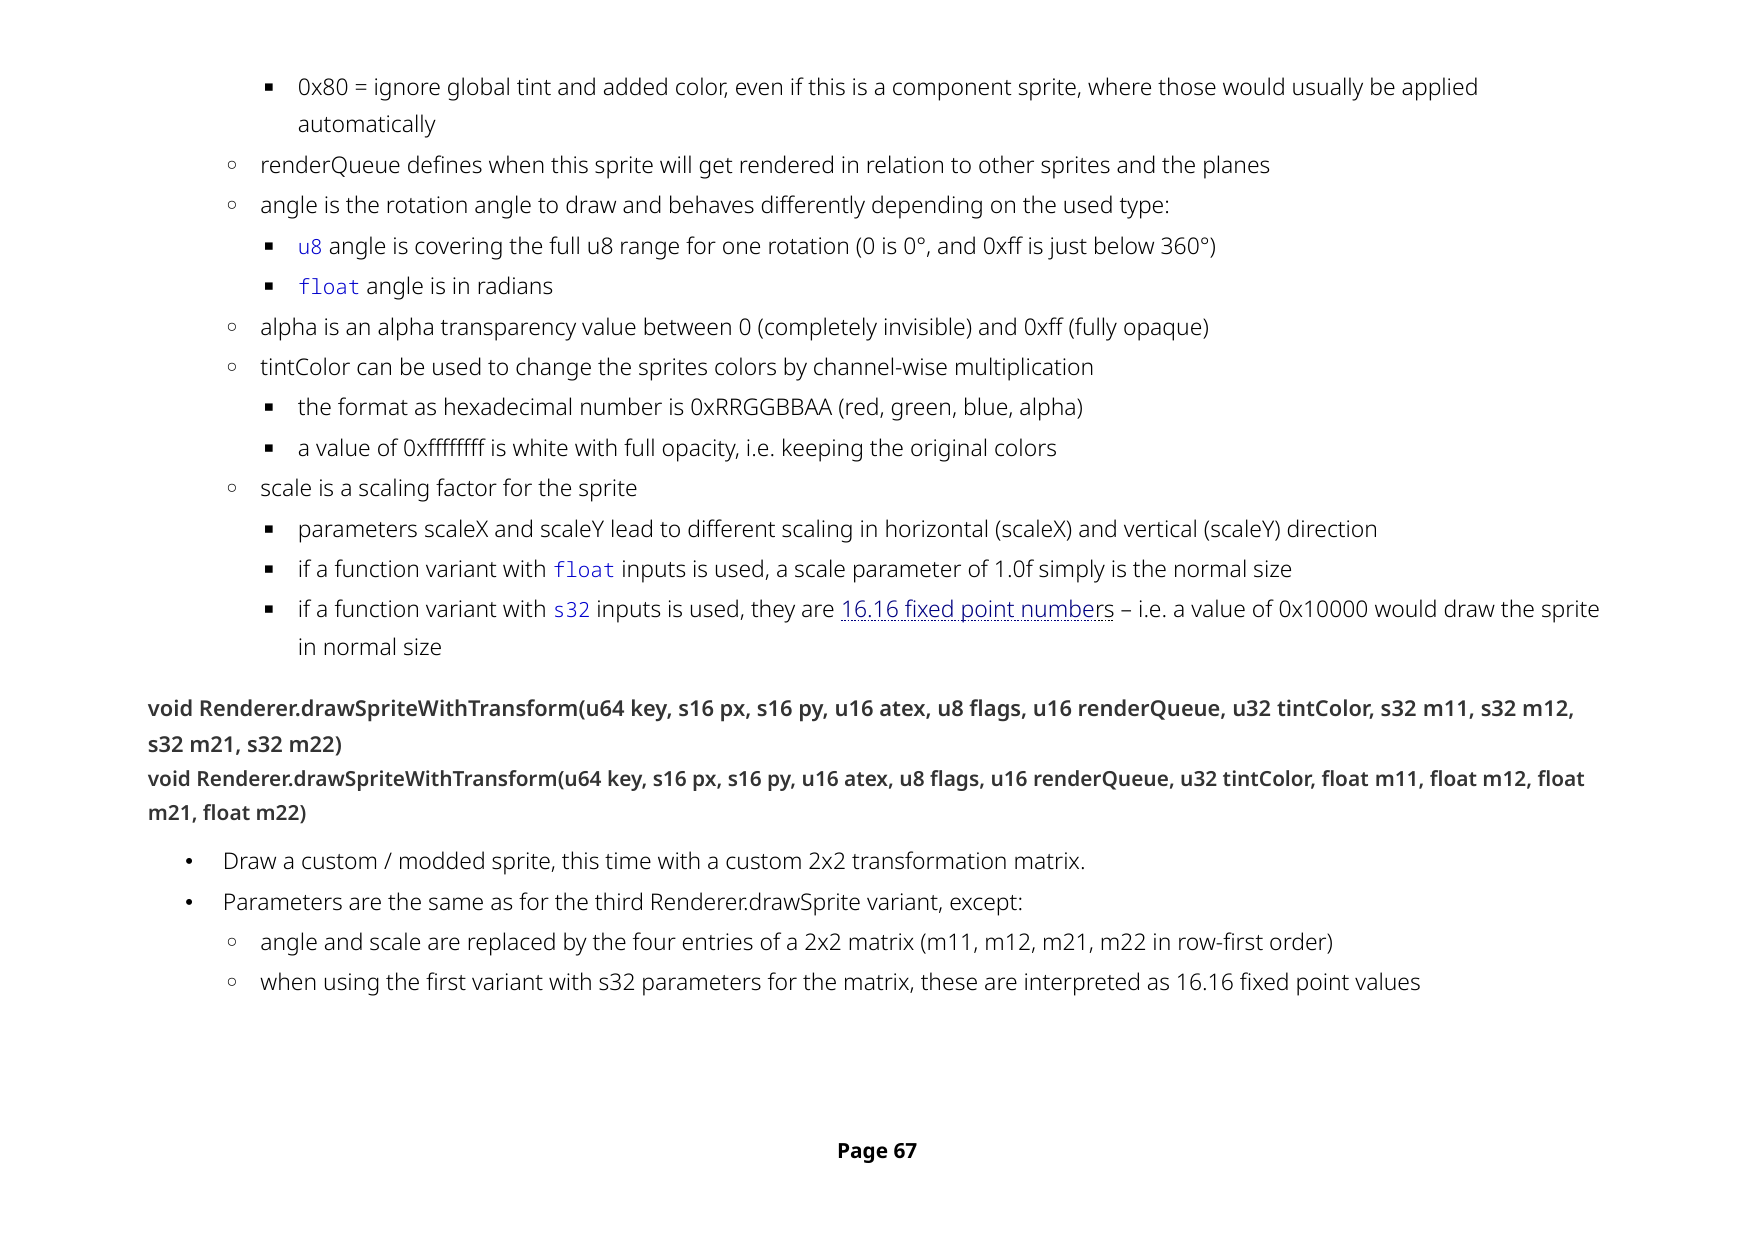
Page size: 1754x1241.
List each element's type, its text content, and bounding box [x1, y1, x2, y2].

list scale is a scaling factor for the sprite [223, 472, 1606, 503]
list if a function variant with s32 inputs is used, they are 16.16 fixed point numbers – i.e. a value of 0x10000 would draw the sprite in normal size [260, 593, 1606, 662]
list alpha is an alpha transparency value between 0 (completely invisible) and 0xff (fully opaque) [223, 310, 1606, 342]
list tintColor can be used to change the sprites colors by channel-wise multiplication [223, 351, 1606, 382]
list parameters scaleX and scaleY lead to different scaling in horizontal (scaleX) and vertical (scaleY) direction [260, 512, 1606, 544]
list angle and scale are replaced by the four entries of a 2x2 matrix (m11, m12, m21, m22 in row-first order) [223, 926, 1606, 957]
list Draw a custom / modded sprite, this time with a custom 2x2 transformation matrix. [185, 845, 1606, 876]
list the format as hexadecimal number is 0xRRGGBBAA (red, green, blue, alpha) [260, 391, 1606, 422]
list u8 angle is covering the full u8 range for one rotation (0 is 0°, and 0xff is just below 360°) [260, 229, 1606, 261]
list when using the first variant with s32 parameters for the matrix, these are interpreted as 16.16 fixed point values [223, 966, 1606, 998]
list a value of 0xffffffff is white with full opacity, i.e. keeping the original colors [260, 432, 1606, 463]
list angle is the rotation angle to draw and behaves differently depending on the used type: [223, 189, 1606, 220]
list renderQueue defines when this sprite will get rendered in relation to other sprites and the planes [223, 149, 1606, 180]
subtitle void Renderer.drawSpriteWithTransform(u64 key, s16 px, s16 py, u16 atex, u8 flags, u16 renderQueue, u32 tintColor, s32 m11, s32 m12, s32 m21, s32 m22) void Renderer.drawSpriteWithTransform(u64 key, s16 px, s16 py, u16 atex, u8 flags, u16 renderQueue, u32 tintColor, float m11, float m12, float m21, float m22) [148, 693, 1606, 827]
list 0x80 = ignore global tint and added color, even if this is a component sprite, where those would usually be applied automatically [260, 71, 1606, 139]
list if a function variant with float inputs is used, a scale parameter of 1.0f simply is the normal size [260, 553, 1606, 584]
list Parameters are the same as for the third Renderer.drawSprite variant, except: [185, 886, 1606, 917]
list float angle is in radians [260, 270, 1606, 301]
